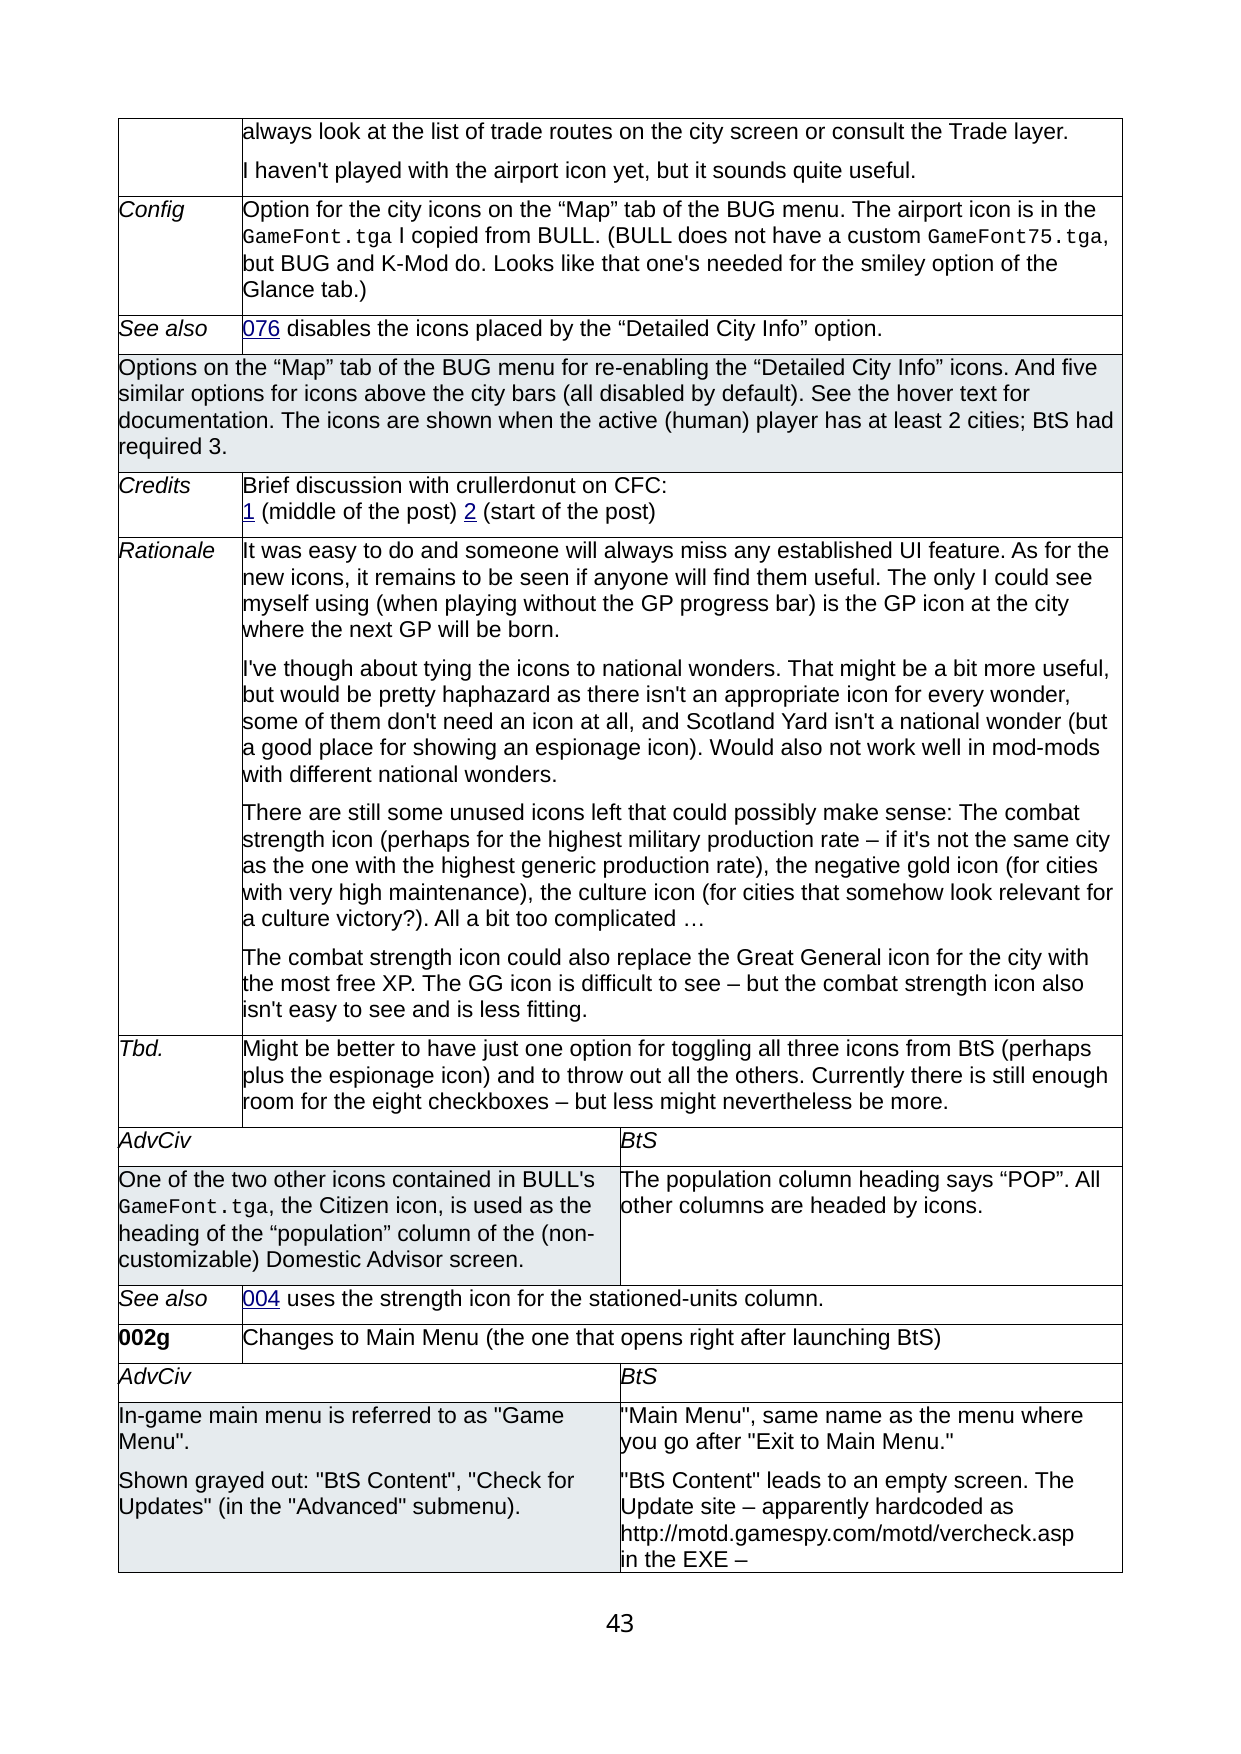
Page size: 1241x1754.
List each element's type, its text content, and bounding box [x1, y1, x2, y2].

table_cell "Main Menu", same name as the menu where you go after "Exit to Main Menu." "BtS Content" leads to an empty screen. The Update site – apparently hardcoded as http://motd.gamespy.com/motd/vercheck.asp in the EXE – [621, 1403, 1122, 1572]
table_cell BtS [621, 1364, 1122, 1402]
table_cell 002g [119, 1325, 242, 1363]
table_cell [119, 119, 242, 196]
table_cell Config [119, 197, 242, 315]
table_cell See also [119, 316, 242, 354]
table_cell AdvCiv [119, 1364, 620, 1402]
table_cell 004 uses the strength icon for the stationed-units column. [243, 1286, 1122, 1324]
table_cell Options on the “Map” tab of the BUG menu for re-enabling the “Detailed City Info” icons. And five similar options for icons above the city bars (all disabled by default). See the hover text for documentation. The icons are shown when the active (human) player has at least 2 cities; BtS had required 3. [119, 355, 1122, 472]
table_cell Option for the city icons on the “Map” tab of the BUG menu. The airport icon is in the GameFont.tga I copied from BULL. (BULL does not have a custom GameFont75.tga, but BUG and K‑Mod do. Looks like that one's needed for the smiley option of the Glance tab.) [243, 197, 1122, 315]
table_cell Tbd. [119, 1036, 242, 1127]
table_cell It was easy to do and someone will always miss any established UI feature. As for the new icons, it remains to be seen if anyone will find them useful. The only I could see myself using (when playing without the GP progress bar) is the GP icon at the city where the next GP will be born. I've though about tying the icons to national wonders. That might be a bit more useful, but would be pretty haphazard as there isn't an appropriate icon for every wonder, some of them don't need an icon at all, and Scotland Yard isn't a national wonder (but a good place for showing an espionage icon). Would also not work well in mod-mods with different national wonders. There are still some unused icons left that could possibly make sense: The combat strength icon (perhaps for the highest military production rate – if it's not the same city as the one with the highest generic production rate), the negative gold icon (for cities with very high maintenance), the culture icon (for cities that somehow look relevant for a culture victory?). All a bit too complicated … The combat strength icon could also replace the Great General icon for the city with the most free XP. The GG icon is difficult to see – but the combat strength icon also isn't easy to see and is less fitting. [243, 538, 1122, 1035]
table_cell 076 disables the icons placed by the “Detailed City Info” option. [243, 316, 1122, 354]
table_cell BtS [621, 1128, 1122, 1166]
table_cell Brief discussion with crullerdonut on CFC: 1 (middle of the post) 2 (start of the post) [243, 473, 1122, 537]
table_cell Rationale [119, 538, 242, 1035]
table_cell In-game main menu is referred to as "Game Menu". Shown grayed out: "BtS Content", "Check for Updates" (in the "Advanced" submenu). [119, 1403, 620, 1572]
table_cell One of the two other icons contained in BULL's GameFont.tga, the Citizen icon, is used as the heading of the “population” column of the (non-customizable) Domestic Advisor screen. [119, 1167, 620, 1285]
table_cell The population column heading says “POP”. All other columns are headed by icons. [621, 1167, 1122, 1285]
table_cell always look at the list of trade routes on the city screen or consult the Trade layer. I haven't played with the airport icon yet, but it sounds quite useful. [243, 119, 1122, 196]
table_cell Changes to Main Menu (the one that opens right after launching BtS) [243, 1325, 1122, 1363]
table_cell AdvCiv [119, 1128, 620, 1166]
table_cell See also [119, 1286, 242, 1324]
table_cell Might be better to have just one option for toggling all three icons from BtS (perhaps plus the espionage icon) and to throw out all the others. Currently there is still enough room for the eight checkboxes – but less might nevertheless be more. [243, 1036, 1122, 1127]
table_cell Credits [119, 473, 242, 537]
